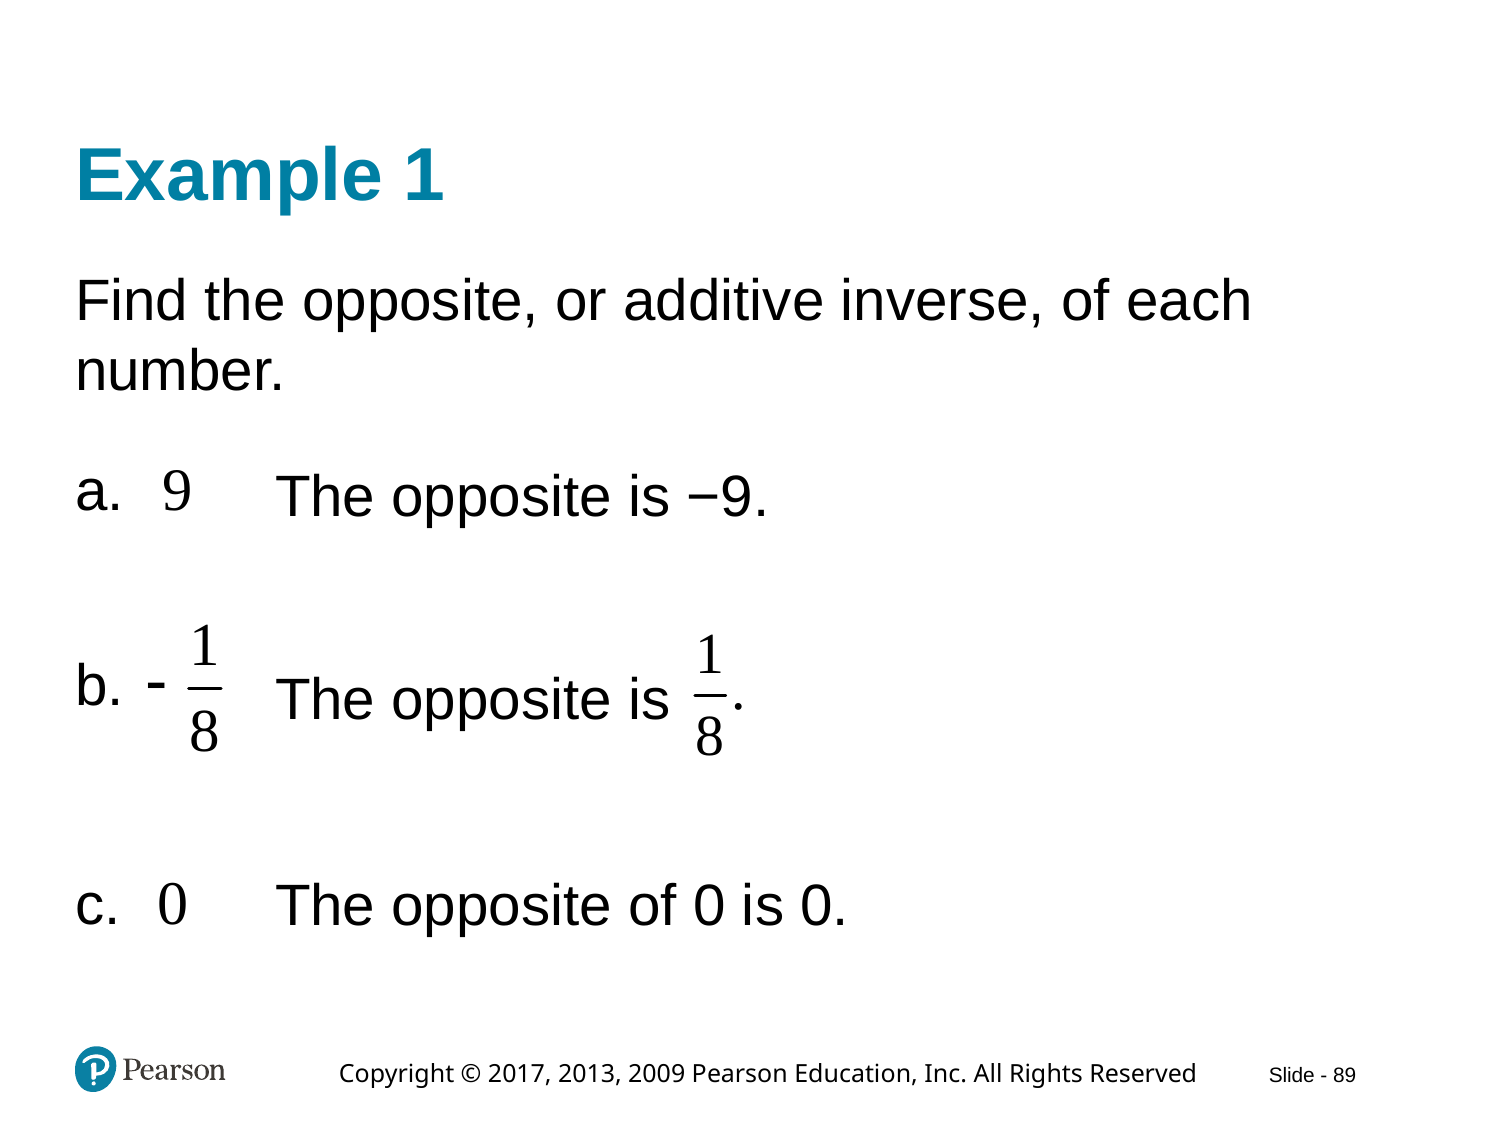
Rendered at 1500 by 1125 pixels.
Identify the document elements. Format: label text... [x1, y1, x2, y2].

chart [160, 462, 196, 519]
list The opposite is [275, 661, 675, 737]
list Find the opposite, or additive inverse, of each number. [75, 262, 1425, 408]
chart [154, 875, 194, 933]
list The opposite of 0 is 0. [275, 867, 913, 940]
chart [690, 622, 746, 764]
list b. [75, 647, 132, 727]
chart [142, 611, 227, 760]
list c. [75, 865, 130, 940]
list The opposite is −9. [275, 457, 913, 548]
title Example 1 [75, 35, 1425, 216]
list a. [75, 452, 130, 528]
